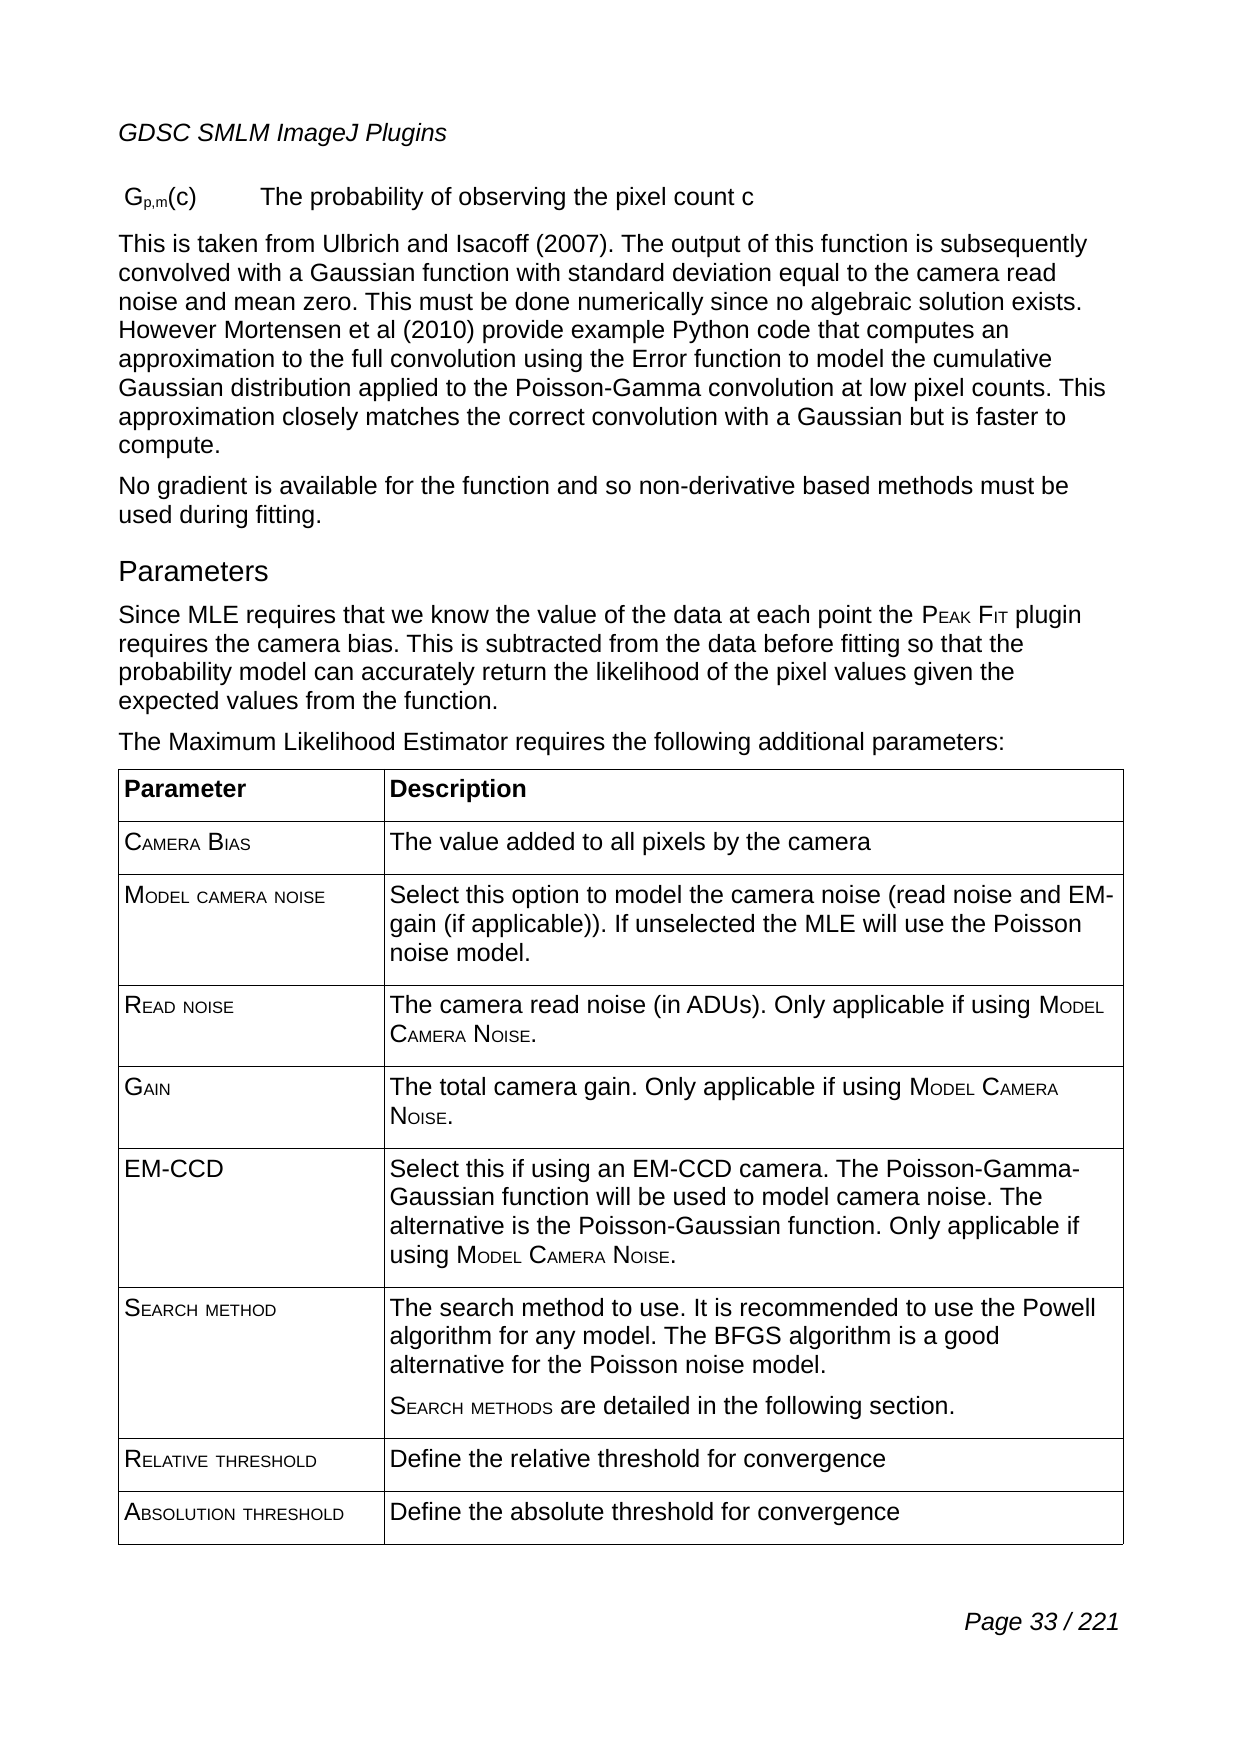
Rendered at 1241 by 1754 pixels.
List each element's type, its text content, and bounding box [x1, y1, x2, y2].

table_cell Relative threshold [119, 1439, 384, 1491]
table_cell Gp,m(c) [118, 176, 254, 217]
table_header Parameter [119, 770, 384, 821]
table_cell Search method [119, 1288, 384, 1438]
table_cell Define the absolute threshold for convergence [385, 1492, 1123, 1544]
text The Maximum Likelihood Estimator requires the following additional parameters: [118, 727, 1122, 756]
table_cell Gain [119, 1067, 384, 1148]
table_cell Read noise [119, 986, 384, 1066]
subtitle Parameters [118, 554, 1122, 587]
table_cell The value added to all pixels by the camera [385, 822, 1123, 874]
table_cell The camera read noise (in ADUs). Only applicable if using Model Camera Noise. [385, 986, 1123, 1066]
text Since MLE requires that we know the value of the data at each point the Peak Fit plugin requires the camera bias. This is subtracted from the data before fitting so that the probability model can accurately return the likelihood of the pixel values given the expected values from the function. [118, 600, 1122, 715]
table_cell Select this option to model the camera noise (read noise and EM-gain (if applicable)). If unselected the MLE will use the Poisson noise model. [385, 875, 1123, 984]
table_header Description [385, 770, 1123, 821]
table_cell The search method to use. It is recommended to use the Powell algorithm for any model. The BFGS algorithm is a good alternative for the Poisson noise model. Search methods are detailed in the following section. [385, 1288, 1123, 1438]
table_cell Model camera noise [119, 875, 384, 984]
table_cell Absolution threshold [119, 1492, 384, 1544]
table_cell Define the relative threshold for convergence [385, 1439, 1123, 1491]
table_cell Select this if using an EM-CCD camera. The Poisson-Gamma-Gaussian function will be used to model camera noise. The alternative is the Poisson-Gaussian function. Only applicable if using Model Camera Noise. [385, 1149, 1123, 1287]
table_cell Camera Bias [119, 822, 384, 874]
table_cell EM-CCD [119, 1149, 384, 1287]
table_cell The total camera gain. Only applicable if using Model Camera Noise. [385, 1067, 1123, 1148]
table_cell The probability of observing the pixel count c [254, 176, 1123, 217]
text No gradient is available for the function and so non-derivative based methods must be used during fitting. [118, 471, 1122, 529]
text This is taken from Ulbrich and Isacoff (2007). The output of this function is subsequently convolved with a Gaussian function with standard deviation equal to the camera read noise and mean zero. This must be done numerically since no algebraic solution exists. However Mortensen et al (2010) provide example Python code that computes an approximation to the full convolution using the Error function to model the cumulative Gaussian distribution applied to the Poisson-Gamma convolution at low pixel counts. This approximation closely matches the correct convolution with a Gaussian but is faster to compute. [118, 229, 1122, 459]
